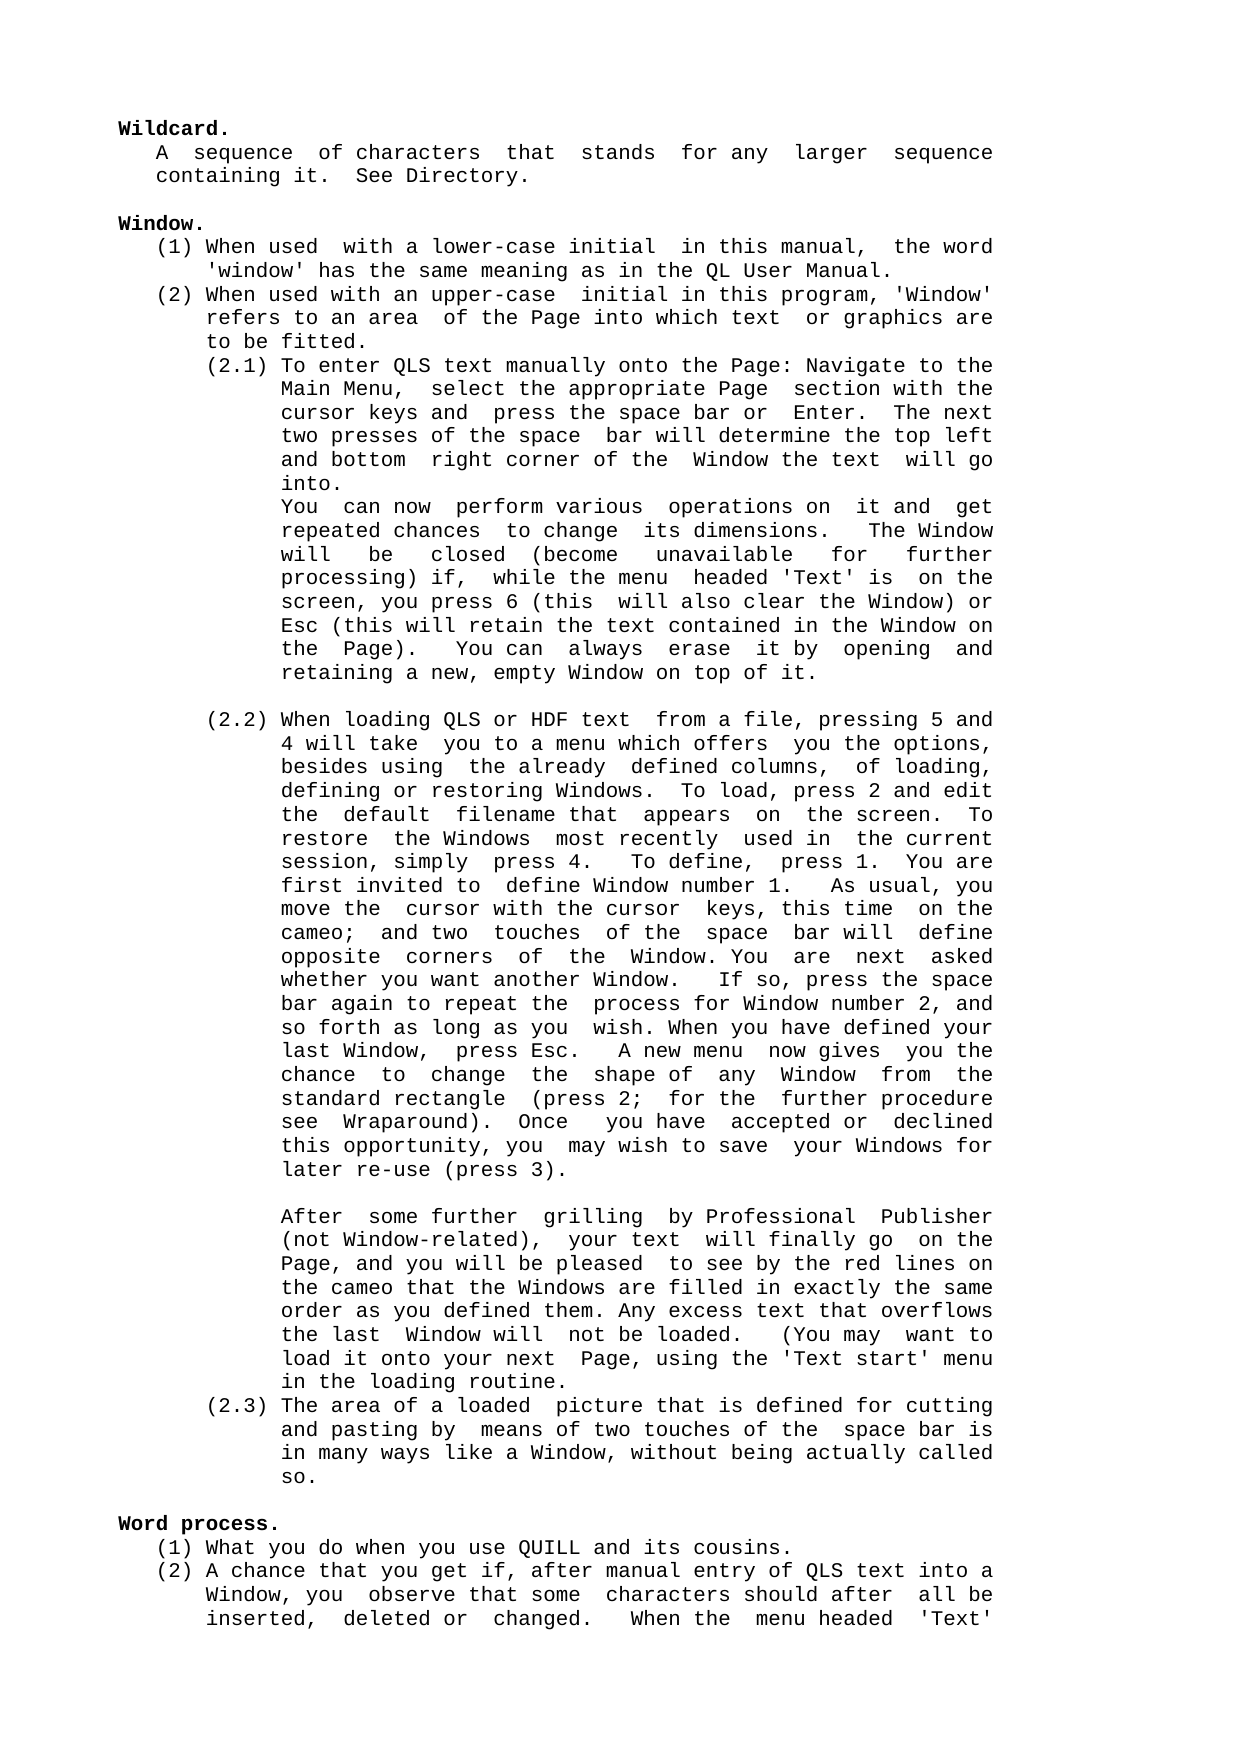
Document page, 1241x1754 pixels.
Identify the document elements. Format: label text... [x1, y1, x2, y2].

text Word process. [118, 1513, 1122, 1537]
text two presses of the space bar will determine the top left [118, 426, 1122, 449]
text repeated chances to change its dimensions. The Window [118, 520, 1122, 544]
text and bottom right corner of the Window the text will go [118, 449, 1122, 473]
text containing it. See Directory. [118, 165, 1122, 189]
text (2) When used with an upper-case initial in this program, 'Window' [118, 284, 1122, 307]
text restore the Windows most recently used in the current [118, 827, 1122, 851]
text in many ways like a Window, without being actually called [118, 1442, 1122, 1466]
text last Window, press Esc. A new menu now gives you the [118, 1040, 1122, 1064]
text first invited to define Window number 1. As usual, you [118, 875, 1122, 898]
text whether you want another Window. If so, press the space [118, 969, 1122, 993]
text 4 will take you to a menu which offers you the options, [118, 733, 1122, 757]
text (2.3) The area of a loaded picture that is defined for cutting [118, 1395, 1122, 1419]
text (2.1) To enter QLS text manually onto the Page: Navigate to the [118, 354, 1122, 378]
text move the cursor with the cursor keys, this time on the [118, 898, 1122, 922]
text (2.2) When loading QLS or HDF text from a file, pressing 5 and [118, 709, 1122, 733]
text You can now perform various operations on it and get [118, 496, 1122, 520]
text bar again to repeat the process for Window number 2, and [118, 993, 1122, 1017]
text and pasting by means of two touches of the space bar is [118, 1419, 1122, 1442]
text will be closed (become unavailable for further [118, 544, 1122, 567]
text to be fitted. [118, 331, 1122, 354]
text standard rectangle (press 2; for the further procedure [118, 1088, 1122, 1111]
text After some further grilling by Professional Publisher [118, 1206, 1122, 1229]
text (1) When used with a lower-case initial in this manual, the word [118, 236, 1122, 260]
text (2) A chance that you get if, after manual entry of QLS text into a [118, 1561, 1122, 1584]
text so forth as long as you wish. When you have defined your [118, 1017, 1122, 1040]
text Esc (this will retain the text contained in the Window on [118, 615, 1122, 638]
text the last Window will not be loaded. (You may want to [118, 1324, 1122, 1348]
text the default filename that appears on the screen. To [118, 804, 1122, 827]
text session, simply press 4. To define, press 1. You are [118, 851, 1122, 875]
text so. [118, 1466, 1122, 1489]
text 'window' has the same meaning as in the QL User Manual. [118, 260, 1122, 284]
text refers to an area of the Page into which text or graphics are [118, 307, 1122, 331]
text screen, you press 6 (this will also clear the Window) or [118, 591, 1122, 615]
text cursor keys and press the space bar or Enter. The next [118, 402, 1122, 426]
text opposite corners of the Window. You are next asked [118, 946, 1122, 969]
text processing) if, while the menu headed 'Text' is on the [118, 567, 1122, 591]
text this opportunity, you may wish to save your Windows for [118, 1135, 1122, 1158]
text into. [118, 473, 1122, 496]
text order as you defined them. Any excess text that overflows [118, 1300, 1122, 1324]
text the cameo that the Windows are filled in exactly the same [118, 1277, 1122, 1300]
text see Wraparound). Once you have accepted or declined [118, 1111, 1122, 1135]
text Main Menu, select the appropriate Page section with the [118, 378, 1122, 402]
text defining or restoring Windows. To load, press 2 and edit [118, 780, 1122, 804]
text besides using the already defined columns, of loading, [118, 757, 1122, 780]
text later re-use (press 3). [118, 1158, 1122, 1182]
text (not Window-related), your text will finally go on the [118, 1229, 1122, 1253]
text Page, and you will be pleased to see by the red lines on [118, 1253, 1122, 1277]
text the Page). You can always erase it by opening and [118, 638, 1122, 662]
text Wildcard. [118, 118, 1122, 142]
text Window. [118, 213, 1122, 236]
text retaining a new, empty Window on top of it. [118, 662, 1122, 686]
text inserted, deleted or changed. When the menu headed 'Text' [118, 1608, 1122, 1631]
text chance to change the shape of any Window from the [118, 1064, 1122, 1088]
text A sequence of characters that stands for any larger sequence [118, 142, 1122, 165]
text cameo; and two touches of the space bar will define [118, 922, 1122, 946]
text (1) What you do when you use QUILL and its cousins. [118, 1537, 1122, 1561]
text in the loading routine. [118, 1371, 1122, 1395]
text Window, you observe that some characters should after all be [118, 1584, 1122, 1608]
text load it onto your next Page, using the 'Text start' menu [118, 1348, 1122, 1371]
